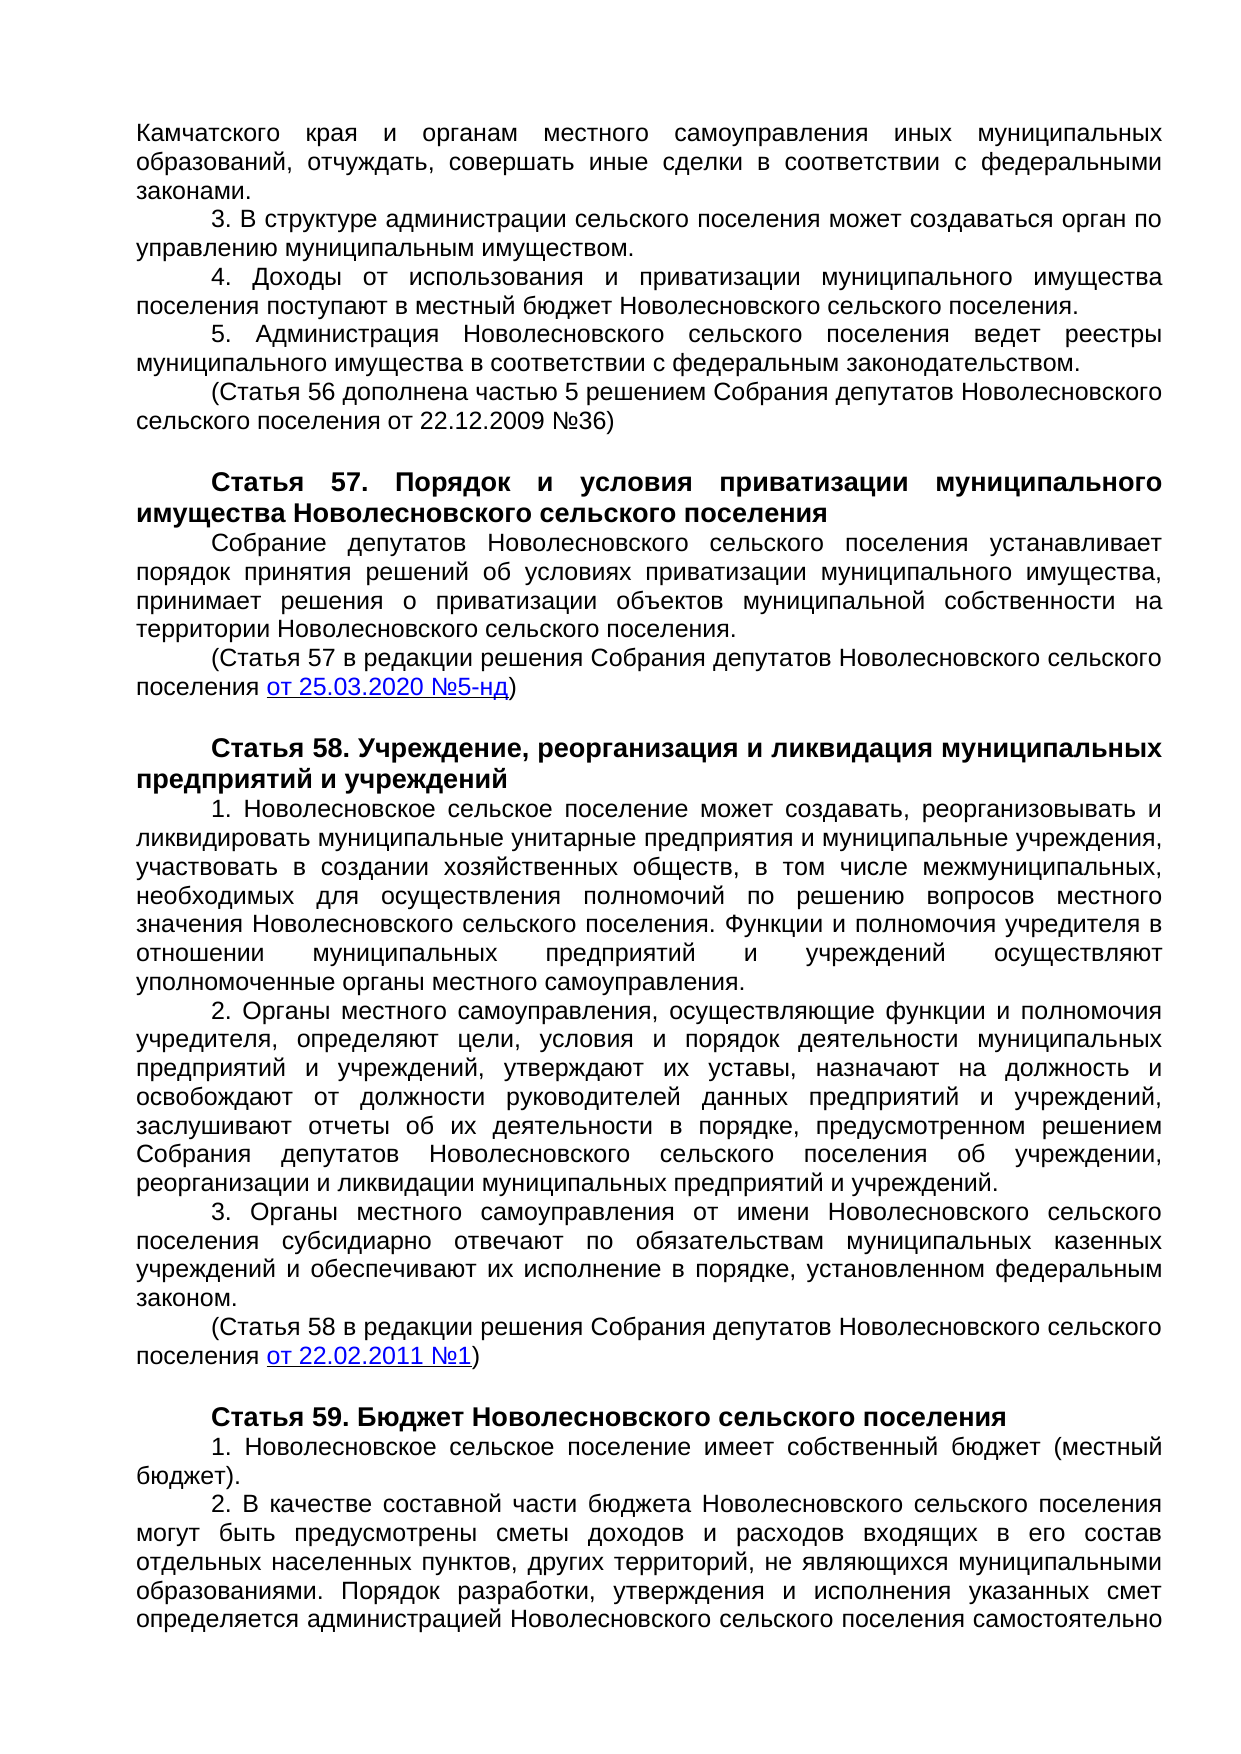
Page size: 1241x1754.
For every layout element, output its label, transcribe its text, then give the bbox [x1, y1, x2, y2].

text 4. Доходы от использования и приватизации муниципального имущества поселения поступают в местный бюджет Новолесновского сельского поселения. [136, 262, 1163, 319]
text 1. Новолесновское сельское поселение может создавать, реорганизовывать и ликвидировать муниципальные унитарные предприятия и муниципальные учреждения, участвовать в создании хозяйственных обществ, в том числе межмуниципальных, необходимых для осуществления полномочий по решению вопросов местного значения Новолесновского сельского поселения. Функции и полномочия учредителя в отношении муниципальных предприятий и учреждений осуществляют уполномоченные органы местного самоуправления. [136, 794, 1163, 996]
text (Статья 58 в редакции решения Собрания депутатов Новолесновского сельского поселения от 22.02.2011 №1) [136, 1312, 1163, 1369]
text 5. Администрация Новолесновского сельского поселения ведет реестры муниципального имущества в соответствии с федеральным законодательством. [136, 319, 1163, 377]
text 3. Органы местного самоуправления от имени Новолесновского сельского поселения субсидиарно отвечают по обязательствам муниципальных казенных учреждений и обеспечивают их исполнение в порядке, установленном федеральным законом. [136, 1197, 1163, 1312]
text Статья 57. Порядок и условия приватизации муниципального имущества Новолесновского сельского поселения [136, 466, 1163, 528]
text Статья 59. Бюджет Новолесновского сельского поселения [136, 1401, 1163, 1432]
text 2. Органы местного самоуправления, осуществляющие функции и полномочия учредителя, определяют цели, условия и порядок деятельности муниципальных предприятий и учреждений, утверждают их уставы, назначают на должность и освобождают от должности руководителей данных предприятий и учреждений, заслушивают отчеты об их деятельности в порядке, предусмотренном решением Собрания депутатов Новолесновского сельского поселения об учреждении, реорганизации и ликвидации муниципальных предприятий и учреждений. [136, 996, 1163, 1197]
text 1. Новолесновское сельское поселение имеет собственный бюджет (местный бюджет). [136, 1432, 1163, 1489]
text (Статья 56 дополнена частью 5 решением Собрания депутатов Новолесновского сельского поселения от 22.12.2009 №36) [136, 377, 1163, 434]
text Статья 58. Учреждение, реорганизация и ликвидация муниципальных предприятий и учреждений [136, 732, 1163, 794]
text Камчатского края и органам местного самоуправления иных муниципальных образований, отчуждать, совершать иные сделки в соответствии с федеральными законами. [136, 118, 1163, 204]
text 2. В качестве составной части бюджета Новолесновского сельского поселения могут быть предусмотрены сметы доходов и расходов входящих в его состав отдельных населенных пунктов, других территорий, не являющихся муниципальными образованиями. Порядок разработки, утверждения и исполнения указанных смет определяется администрацией Новолесновского сельского поселения самостоятельно [136, 1489, 1163, 1633]
text Собрание депутатов Новолесновского сельского поселения устанавливает порядок принятия решений об условиях приватизации муниципального имущества, принимает решения о приватизации объектов муниципальной собственности на территории Новолесновского сельского поселения. [136, 528, 1163, 643]
text (Статья 57 в редакции решения Собрания депутатов Новолесновского сельского поселения от 25.03.2020 №5-нд) [136, 643, 1163, 701]
text 3. В структуре администрации сельского поселения может создаваться орган по управлению муниципальным имуществом. [136, 204, 1163, 262]
